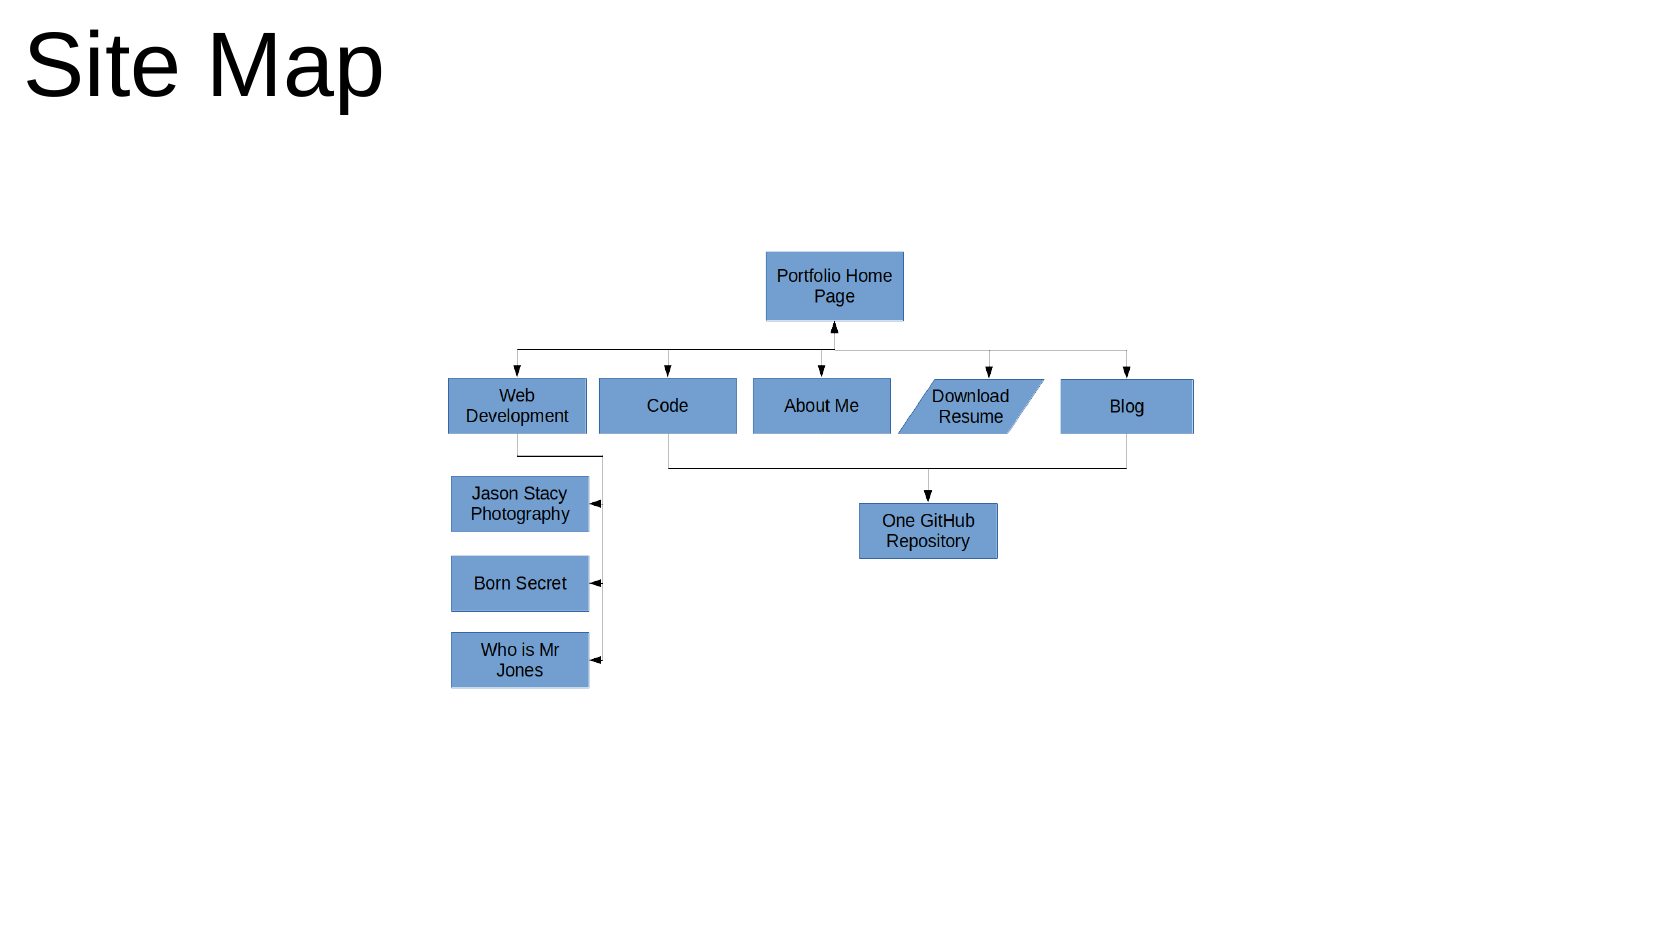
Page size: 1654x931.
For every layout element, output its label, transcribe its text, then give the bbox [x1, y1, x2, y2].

picture [445, 217, 1209, 758]
title Site Map [23, 11, 1589, 119]
